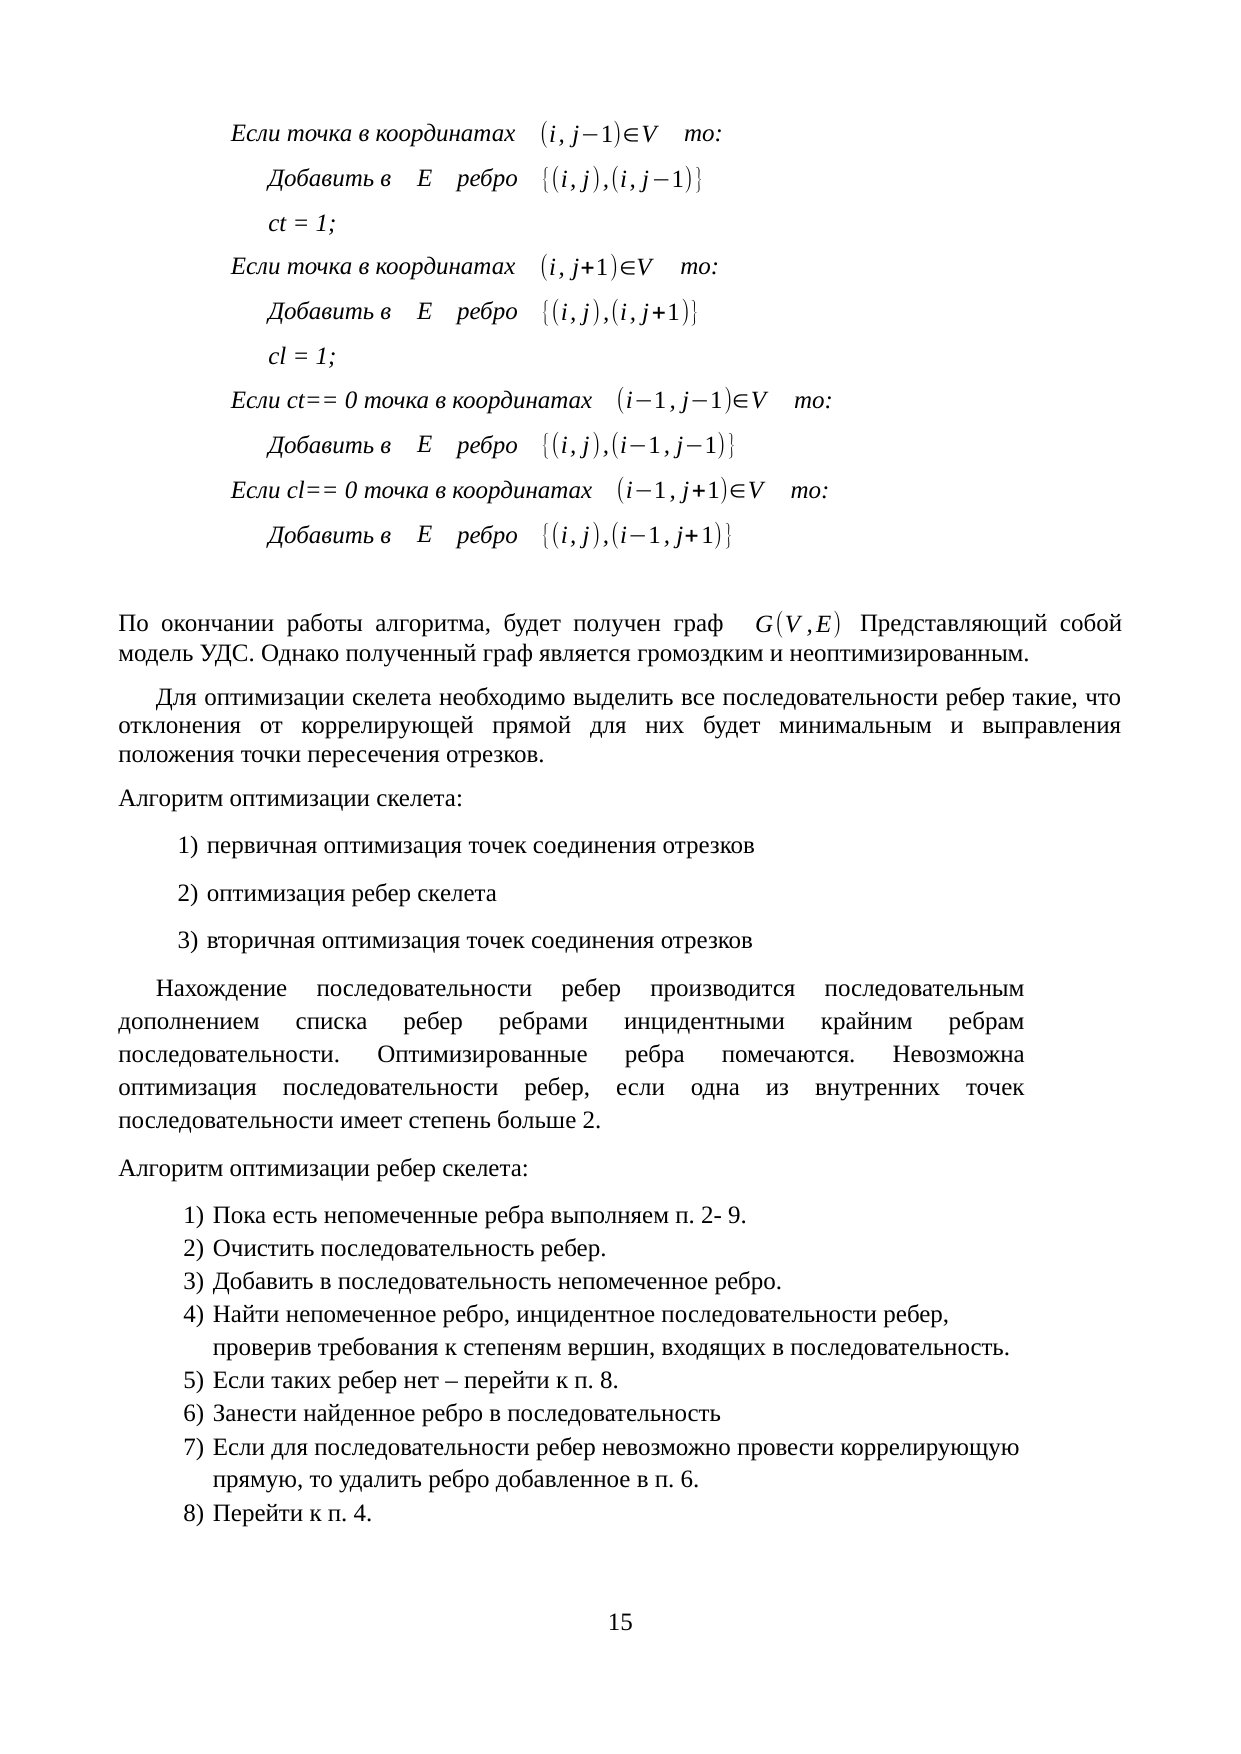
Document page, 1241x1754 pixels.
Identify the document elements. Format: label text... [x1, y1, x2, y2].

list Найти непомеченное ребро, инцидентное последовательности ребер, проверив требования к степеням вершин, входящих в последовательность. [183, 1299, 1028, 1361]
text Алгоритм оптимизации ребер скелета: [118, 1153, 1025, 1182]
text По окончании работы алгоритма, будет получен граф Представляющий собой модель УДС. Однако полученный граф является громоздким и неоптимизированным. [118, 608, 1122, 667]
text ct = 1; [118, 208, 1122, 237]
list Пока есть непомеченные ребра выполняем п. 2- 9. [183, 1200, 1028, 1229]
list Если для последовательности ребер невозможно провести коррелирующую прямую, то удалить ребро добавленное в п. 6. [183, 1432, 1028, 1493]
text Добавить в ребро [118, 163, 1122, 193]
text Если cl== 0 точка в координатах то: [118, 475, 1122, 505]
text Если ct== 0 точка в координатах то: [118, 385, 1122, 415]
text Добавить в ребро [118, 430, 1122, 460]
list Если таких ребер нет – перейти к п. 8. [183, 1366, 1028, 1394]
list Добавить в последовательность непомеченное ребро. [183, 1266, 1028, 1295]
text Если точка в координатах то: [118, 251, 1122, 282]
text Добавить в ребро [118, 296, 1122, 327]
text Алгоритм оптимизации скелета: [118, 783, 1028, 811]
list Очистить последовательность ребер. [183, 1233, 1028, 1262]
text Для оптимизации скелета необходимо выделить все последовательности ребер такие, что отклонения от коррелирующей прямой для них будет минимальным и выправления положения точки пересечения отрезков. [118, 682, 1122, 768]
text Добавить в ребро [118, 520, 1122, 550]
list Перейти к п. 4. [183, 1498, 1028, 1526]
text cl = 1; [118, 341, 1122, 370]
list первичная оптимизация точек соединения отрезков [177, 830, 1028, 859]
list оптимизация ребер скелета [177, 878, 1028, 907]
list Занести найденное ребро в последовательность [183, 1398, 1028, 1427]
text Нахождение последовательности ребер производится последовательным дополнением списка ребер ребрами инцидентными крайним ребрам последовательности. Оптимизированные ребра помечаются. Невозможна оптимизация последовательности ребер, если одна из внутренних точек последовательности имеет степень больше 2. [118, 973, 1025, 1134]
list вторичная оптимизация точек соединения отрезков [177, 926, 1028, 954]
text Если точка в координатах то: [118, 118, 1122, 148]
